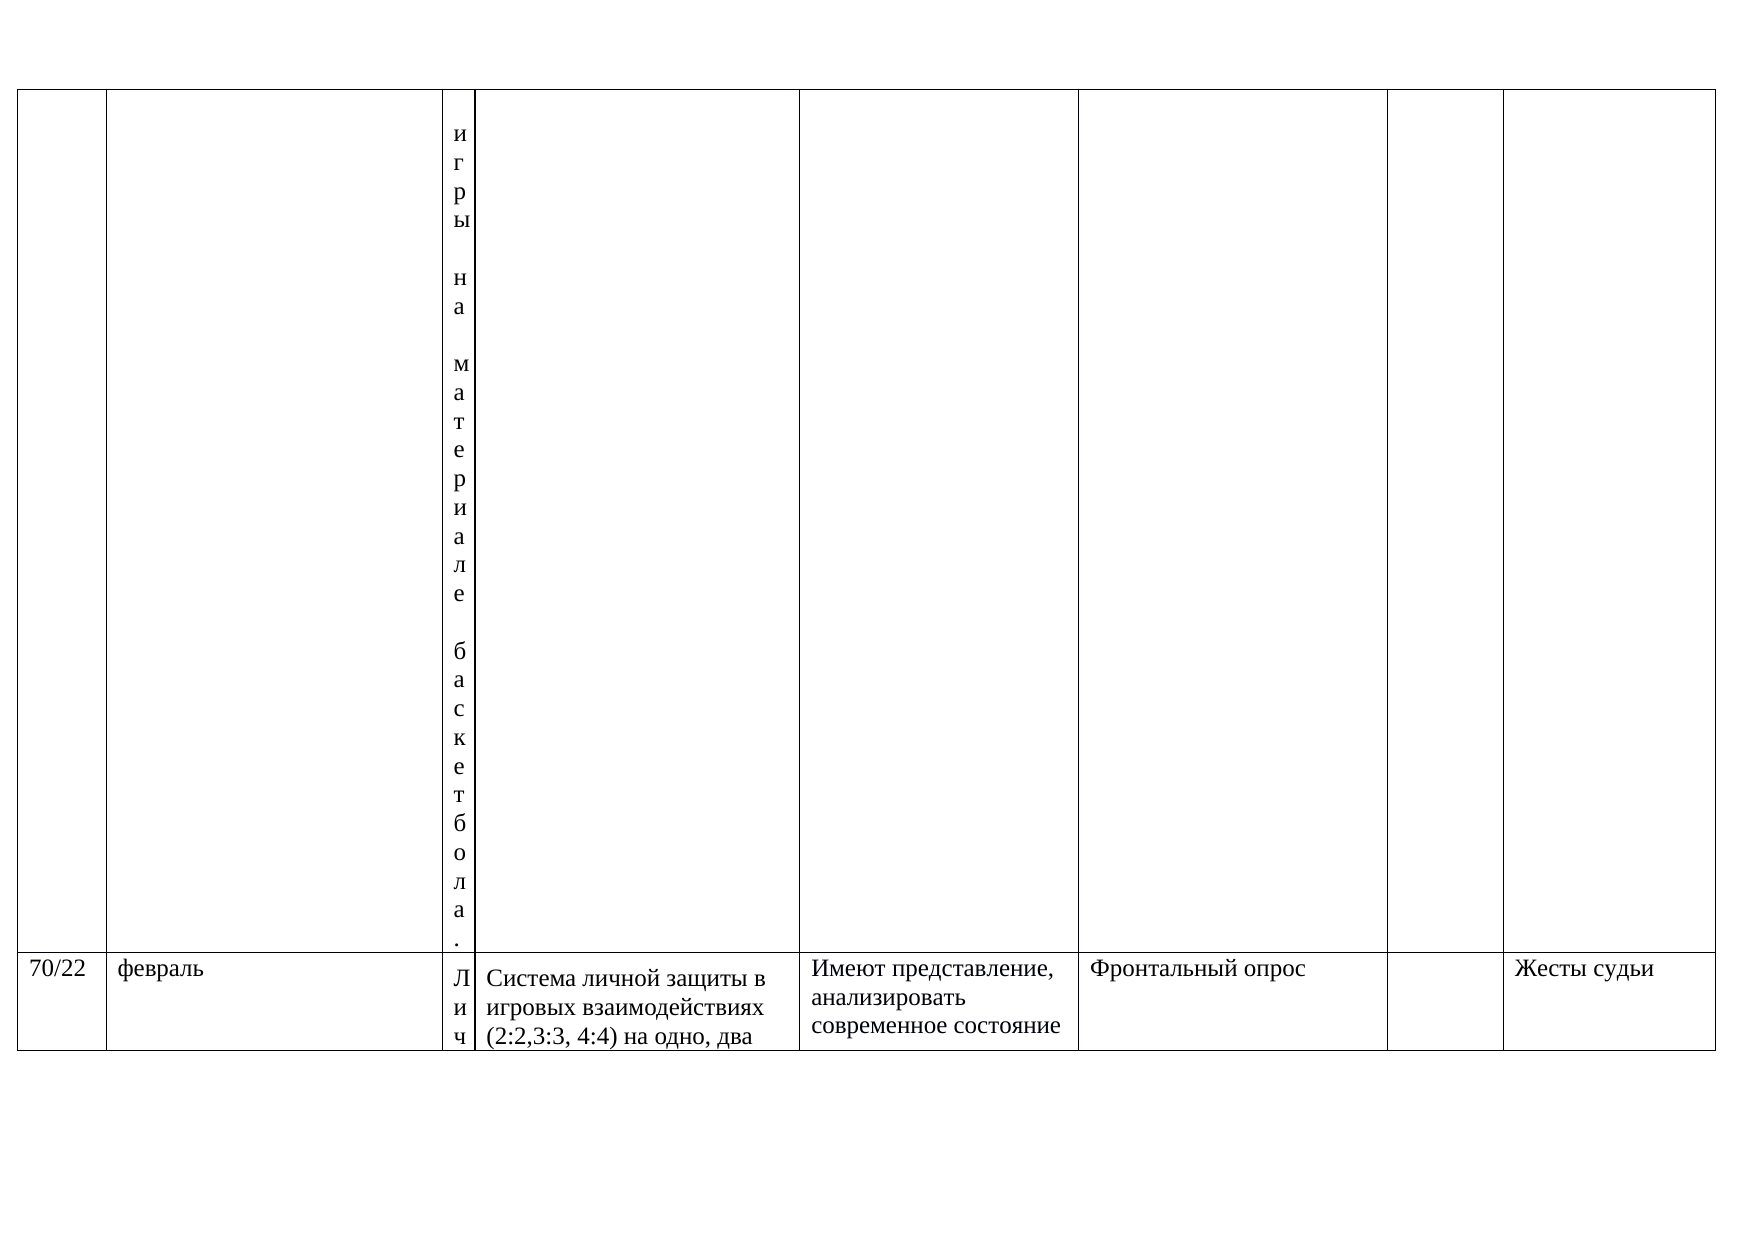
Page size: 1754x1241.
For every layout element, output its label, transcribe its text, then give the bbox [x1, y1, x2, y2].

table_cell [1388, 953, 1503, 1050]
table_cell Имеют представление, анализировать современное состояние [800, 953, 1078, 1050]
table_cell Фронтальный опрос [1079, 953, 1387, 1050]
table_cell февраль [107, 953, 442, 1050]
table_cell Жесты судьи [1504, 953, 1715, 1050]
table_cell игры на материале баскетбола. [443, 90, 474, 952]
table_cell Лич [443, 953, 474, 1050]
table_cell [1388, 90, 1503, 952]
table_cell [800, 90, 1078, 952]
table_cell [18, 90, 106, 952]
table_cell [1504, 90, 1715, 952]
table_cell 70/22 [18, 953, 106, 1050]
table_cell [107, 90, 442, 952]
table_cell [1079, 90, 1387, 952]
table_cell Система личной защиты в игровых взаимодействиях (2:2,3:3, 4:4) на одно, два [476, 953, 799, 1050]
table_cell [476, 90, 799, 952]
